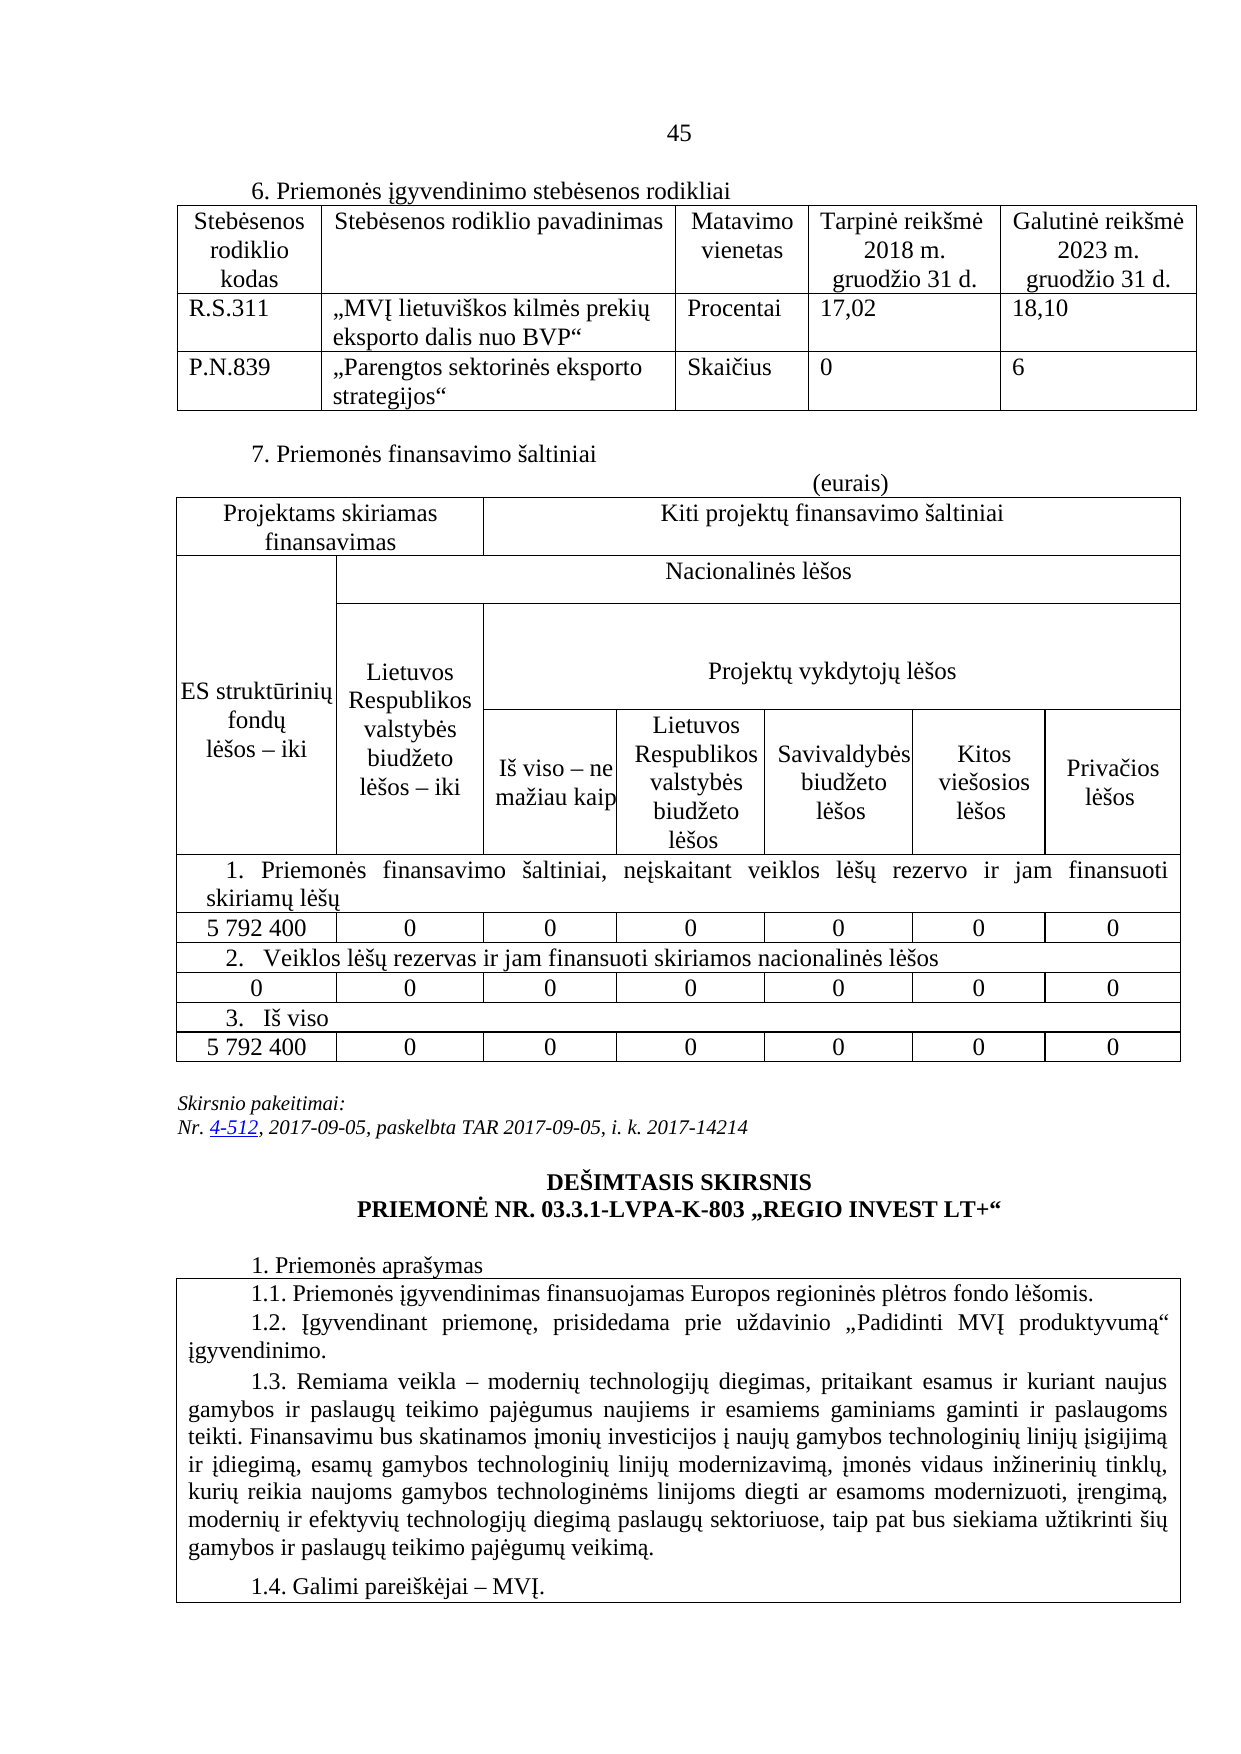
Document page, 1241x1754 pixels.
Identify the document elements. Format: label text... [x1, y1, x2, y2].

table_header Kiti projektų finansavimo šaltiniai [484, 498, 1180, 555]
table_cell 0 [1046, 913, 1180, 942]
table_cell 1.3. Remiama veikla – modernių technologijų diegimas, pritaikant esamus ir kuriant naujus gamybos ir paslaugų teikimo pajėgumus naujiems ir esamiems gaminiams gaminti ir paslaugoms teikti. Finansavimu bus skatinamos įmonių investicijos į naujų gamybos technologinių linijų įsigijimą ir įdiegimą, esamų gamybos technologinių linijų modernizavimą, įmonės vidaus inžinerinių tinklų, kurių reikia naujoms gamybos technologinėms linijoms diegti ar esamoms modernizuoti, įrengimą, modernių ir efektyvių technologijų diegimą paslaugų sektoriuose, taip pat bus siekiama užtikrinti šių gamybos ir paslaugų teikimo pajėgumų veikimą. [177, 1367, 1180, 1572]
table_cell Skaičius [676, 352, 808, 409]
table_cell 0 [765, 1033, 912, 1061]
table_cell R.S.311 [178, 294, 321, 351]
table_cell 0 [617, 973, 764, 1002]
table_header Stebėsenos rodiklio kodas [178, 206, 321, 292]
table_cell 0 [913, 1033, 1044, 1061]
table_cell 2. Veiklos lėšų rezervas ir jam finansuoti skiriamos nacionalinės lėšos [177, 943, 1180, 972]
table_header Stebėsenos rodiklio pavadinimas [322, 206, 675, 292]
table_cell 0 [337, 973, 483, 1002]
table_cell Privačios lėšos [1046, 710, 1180, 854]
table_cell „Parengtos sektorinės eksporto strategijos“ [322, 352, 675, 409]
table_cell 3. Iš viso [177, 1003, 1180, 1031]
table_header Galutinė reikšmė 2023 m. gruodžio 31 d. [1001, 206, 1196, 292]
table_cell Iš viso – ne mažiau kaip [484, 710, 616, 854]
table_cell Nacionalinės lėšos [337, 556, 1180, 603]
table_cell 0 [809, 352, 1000, 409]
text DEŠIMTASIS SKIRSNIS [177, 1168, 1181, 1195]
table_cell 1.2. Įgyvendinant priemonę, prisidedama prie uždavinio „Padidinti MVĮ produktyvumą“ įgyvendinimo. [177, 1308, 1180, 1367]
text Nr. 4-512, 2017-09-05, paskelbta TAR 2017-09-05, i. k. 2017-14214 [177, 1115, 1181, 1139]
text PRIEMONĖ NR. 03.3.1-LVPA-K-803 „REGIO INVEST LT+“ [177, 1195, 1181, 1223]
table_header Projektams skiriamas finansavimas [177, 498, 483, 555]
table_cell 1. Priemonės finansavimo šaltiniai, neįskaitant veiklos lėšų rezervo ir jam finansuoti skiriamų lėšų [177, 855, 1180, 912]
table_cell 0 [177, 973, 336, 1002]
table_cell Procentai [676, 294, 808, 351]
table_cell 0 [1046, 1033, 1180, 1061]
table_cell 0 [617, 913, 764, 942]
table_cell 0 [337, 1033, 483, 1061]
text 6. Priemonės įgyvendinimo stebėsenos rodikliai [177, 176, 1181, 205]
table_cell „MVĮ lietuviškos kilmės prekių eksporto dalis nuo BVP“ [322, 294, 675, 351]
table_cell Projektų vykdytojų lėšos [484, 604, 1180, 709]
table_cell 0 [1046, 973, 1180, 1002]
table_cell ES struktūrinių fondų lėšos – iki [177, 556, 336, 854]
table_cell Lietuvos Respublikos valstybės biudžeto lėšos – iki [337, 604, 483, 854]
table_cell 0 [484, 973, 616, 1002]
text 7. Priemonės finansavimo šaltiniai [177, 439, 1181, 468]
table_cell 0 [484, 1033, 616, 1061]
table_cell 17,02 [809, 294, 1000, 351]
table_cell Savivaldybės biudžeto lėšos [765, 710, 912, 854]
text (eurais) [812, 468, 904, 497]
table_cell 5 792 400 [177, 1033, 336, 1061]
table_cell 5 792 400 [177, 913, 336, 942]
table_header Matavimo vienetas [676, 206, 808, 292]
table_cell 0 [765, 913, 912, 942]
table_cell Kitos viešosios lėšos [913, 710, 1044, 854]
table_cell 6 [1001, 352, 1196, 409]
table_header Tarpinė reikšmė 2018 m. gruodžio 31 d. [809, 206, 1000, 292]
table_cell 18,10 [1001, 294, 1196, 351]
text Skirsnio pakeitimai: [177, 1091, 1181, 1115]
table_cell 0 [617, 1033, 764, 1061]
table_cell 0 [337, 913, 483, 942]
table_cell 0 [913, 913, 1044, 942]
table_cell 0 [484, 913, 616, 942]
table_cell 0 [913, 973, 1044, 1002]
text 1. Priemonės aprašymas [177, 1251, 1181, 1278]
table_header 1.1. Priemonės įgyvendinimas finansuojamas Europos regioninės plėtros fondo lėšomis. [177, 1279, 1180, 1308]
table_cell P.N.839 [178, 352, 321, 409]
table_cell Lietuvos Respublikos valstybės biudžeto lėšos [617, 710, 764, 854]
table_cell 0 [765, 973, 912, 1002]
table_cell 1.4. Galimi pareiškėjai – MVĮ. [177, 1572, 1180, 1602]
